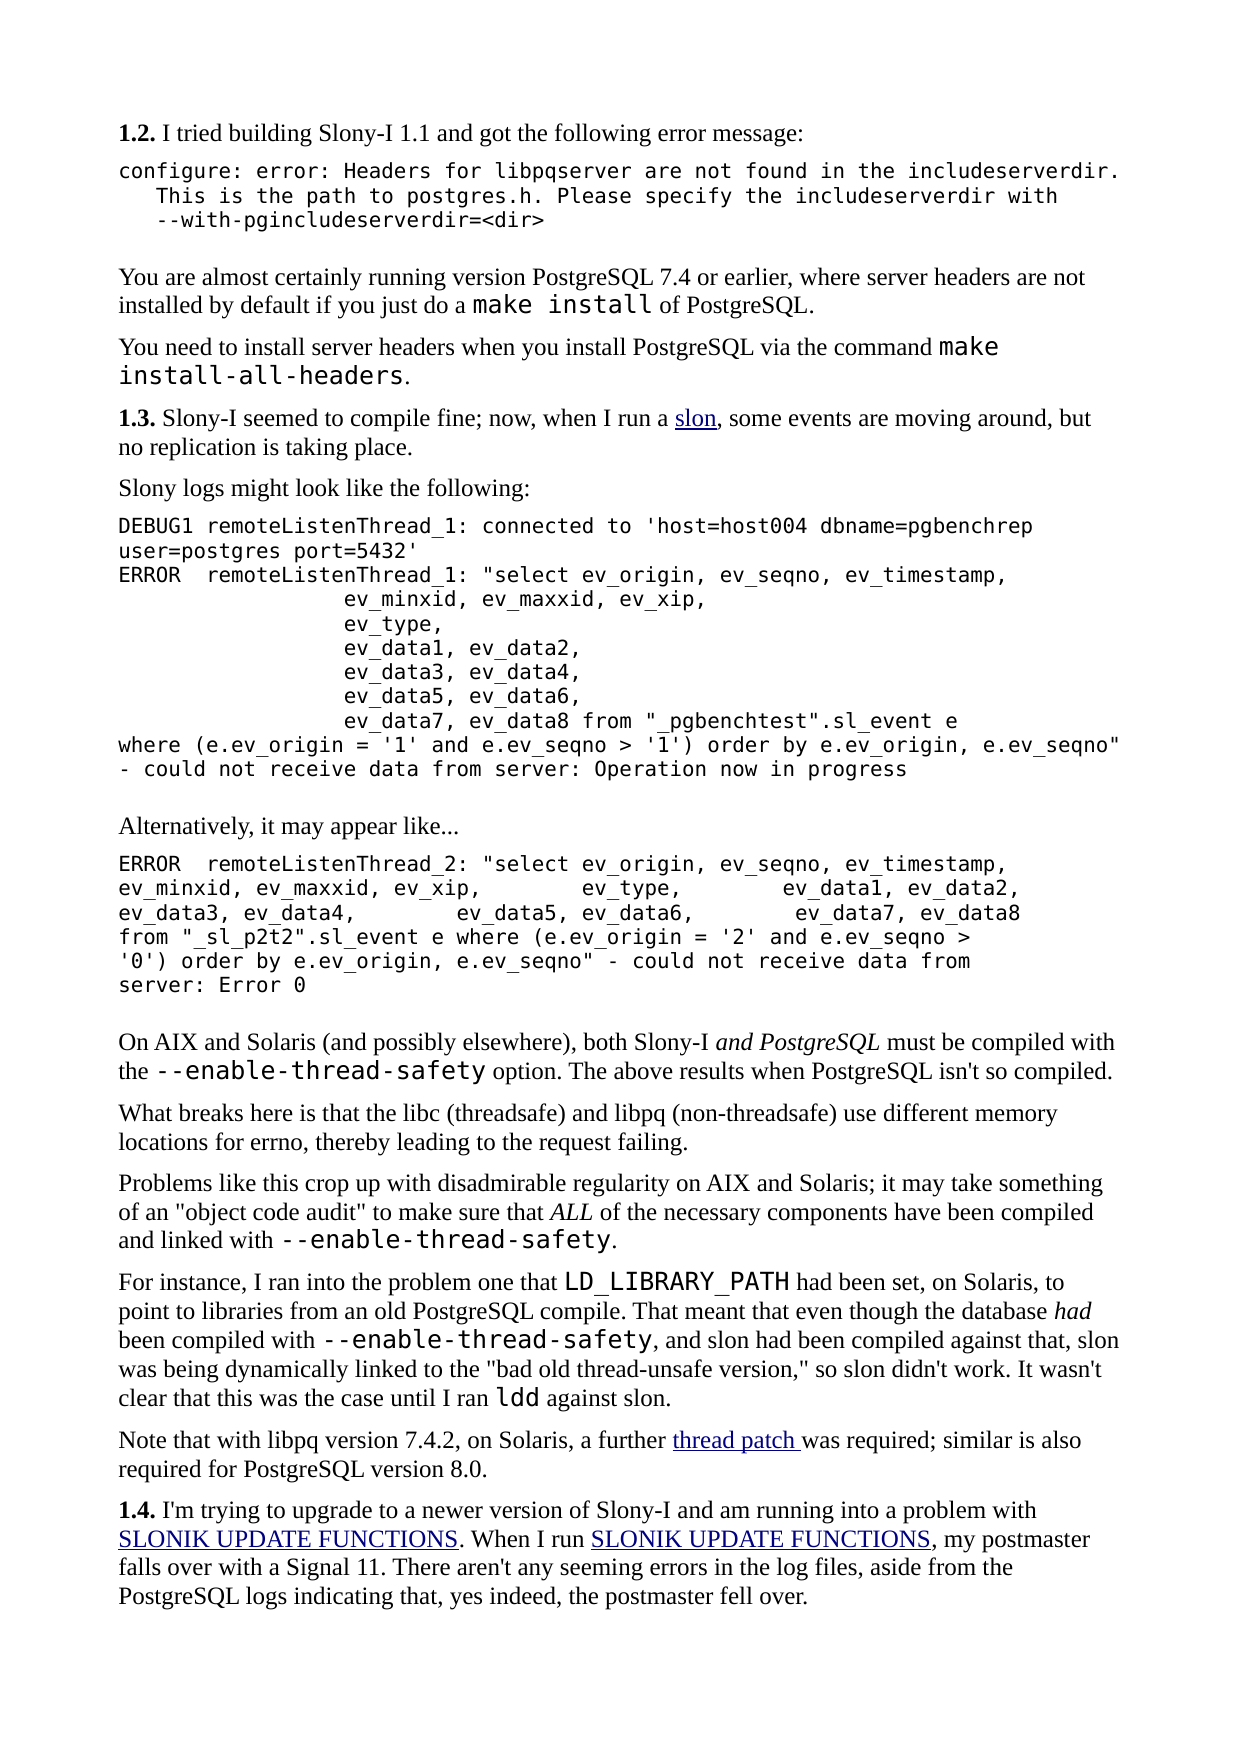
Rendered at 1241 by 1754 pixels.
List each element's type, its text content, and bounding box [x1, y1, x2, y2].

text ev_minxid, ev_maxxid, ev_xip, ev_type, ev_data1, ev_data2, [118, 876, 1122, 901]
text You are almost certainly running version PostgreSQL 7.4 or earlier, where server headers are not installed by default if you just do a make install of PostgreSQL. [118, 262, 1122, 320]
text from "_sl_p2t2".sl_event e where (e.ev_origin = '2' and e.ev_seqno > [118, 925, 1122, 949]
text ev_data3, ev_data4, [118, 660, 1122, 684]
text Alternatively, it may appear like... [118, 811, 1122, 840]
text ev_data7, ev_data8 from "_pgbenchtest".sl_event e [118, 709, 1122, 733]
text For instance, I ran into the problem one that LD_LIBRARY_PATH had been set, on Solaris, to point to libraries from an old PostgreSQL compile. That meant that even though the database had been compiled with --enable-thread-safety, and slon had been compiled against that, slon was being dynamically linked to the "bad old thread-unsafe version," so slon didn't work. It wasn't clear that this was the case until I ran ldd against slon. [118, 1267, 1122, 1412]
text ev_type, [118, 612, 1122, 636]
text configure: error: Headers for libpqserver are not found in the includeserverdir. [118, 159, 1122, 184]
text ev_minxid, ev_maxxid, ev_xip, [118, 587, 1122, 612]
text '0') order by e.ev_origin, e.ev_seqno" - could not receive data from [118, 949, 1122, 973]
text --with-pgincludeserverdir=<dir> [118, 208, 1122, 232]
text DEBUG1 remoteListenThread_1: connected to 'host=host004 dbname=pgbenchrep user=postgres port=5432' [118, 514, 1122, 563]
text Slony logs might look like the following: [118, 473, 1122, 502]
text What breaks here is that the libc (threadsafe) and libpq (non-threadsafe) use different memory locations for errno, thereby leading to the request failing. [118, 1098, 1122, 1155]
text Problems like this crop up with disadmirable regularity on AIX and Solaris; it may take something of an "object code audit" to make sure that ALL of the necessary components have been compiled and linked with --enable-thread-safety. [118, 1168, 1122, 1254]
text where (e.ev_origin = '1' and e.ev_seqno > '1') order by e.ev_origin, e.ev_seqno" - could not receive data from server: Operation now in progress [118, 733, 1122, 781]
text ev_data5, ev_data6, [118, 684, 1122, 709]
text server: Error 0 [118, 973, 1122, 998]
text This is the path to postgres.h. Please specify the includeserverdir with [118, 184, 1122, 208]
text 1.4. I'm trying to upgrade to a newer version of Slony-I and am running into a problem with SLONIK UPDATE FUNCTIONS. When I run SLONIK UPDATE FUNCTIONS, my postmaster falls over with a Signal 11. There aren't any seeming errors in the log files, aside from the PostgreSQL logs indicating that, yes indeed, the postmaster fell over. [118, 1495, 1122, 1610]
text ERROR remoteListenThread_2: "select ev_origin, ev_seqno, ev_timestamp, [118, 852, 1122, 876]
text 1.2. I tried building Slony-I 1.1 and got the following error message: [118, 118, 1122, 147]
text 1.3. Slony-I seemed to compile fine; now, when I run a slon, some events are moving around, but no replication is taking place. [118, 403, 1122, 461]
text On AIX and Solaris (and possibly elsewhere), both Slony-I and PostgreSQL must be compiled with the --enable-thread-safety option. The above results when PostgreSQL isn't so compiled. [118, 1027, 1122, 1085]
text You need to install server headers when you install PostgreSQL via the command make install-all-headers. [118, 332, 1122, 391]
text Note that with libpq version 7.4.2, on Solaris, a further thread patch was required; similar is also required for PostgreSQL version 8.0. [118, 1425, 1122, 1482]
text ev_data1, ev_data2, [118, 636, 1122, 660]
text ev_data3, ev_data4, ev_data5, ev_data6, ev_data7, ev_data8 [118, 901, 1122, 925]
text ERROR remoteListenThread_1: "select ev_origin, ev_seqno, ev_timestamp, [118, 563, 1122, 587]
